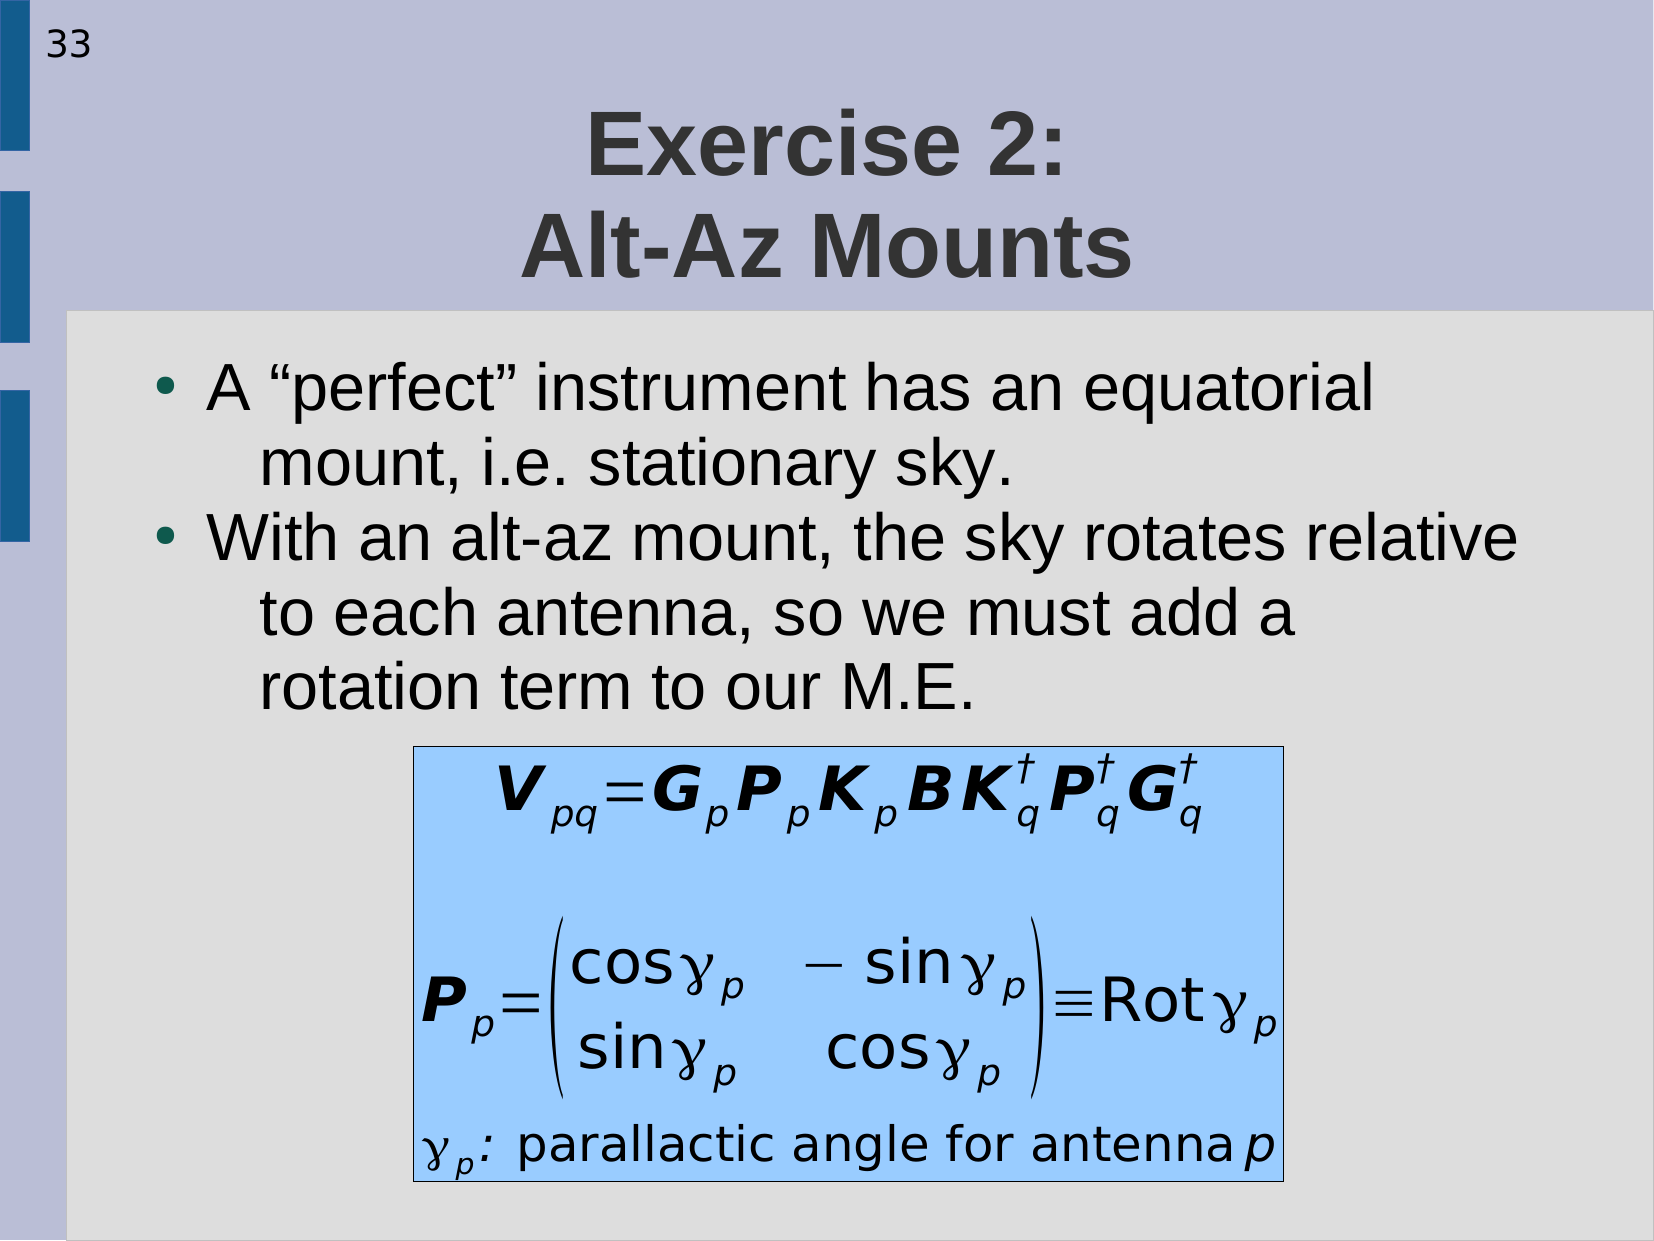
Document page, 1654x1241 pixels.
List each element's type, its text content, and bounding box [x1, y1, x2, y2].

list A “perfect” instrument has an equatorial mount, i.e. stationary sky. With an alt-az mount, the sky rotates relative to each antenna, so we must add a rotation term to our M.E. [118, 350, 1531, 725]
chart [413, 746, 1284, 1182]
title Exercise 2: Alt-Az Mounts [121, 91, 1534, 299]
text_box [32, 15, 267, 89]
